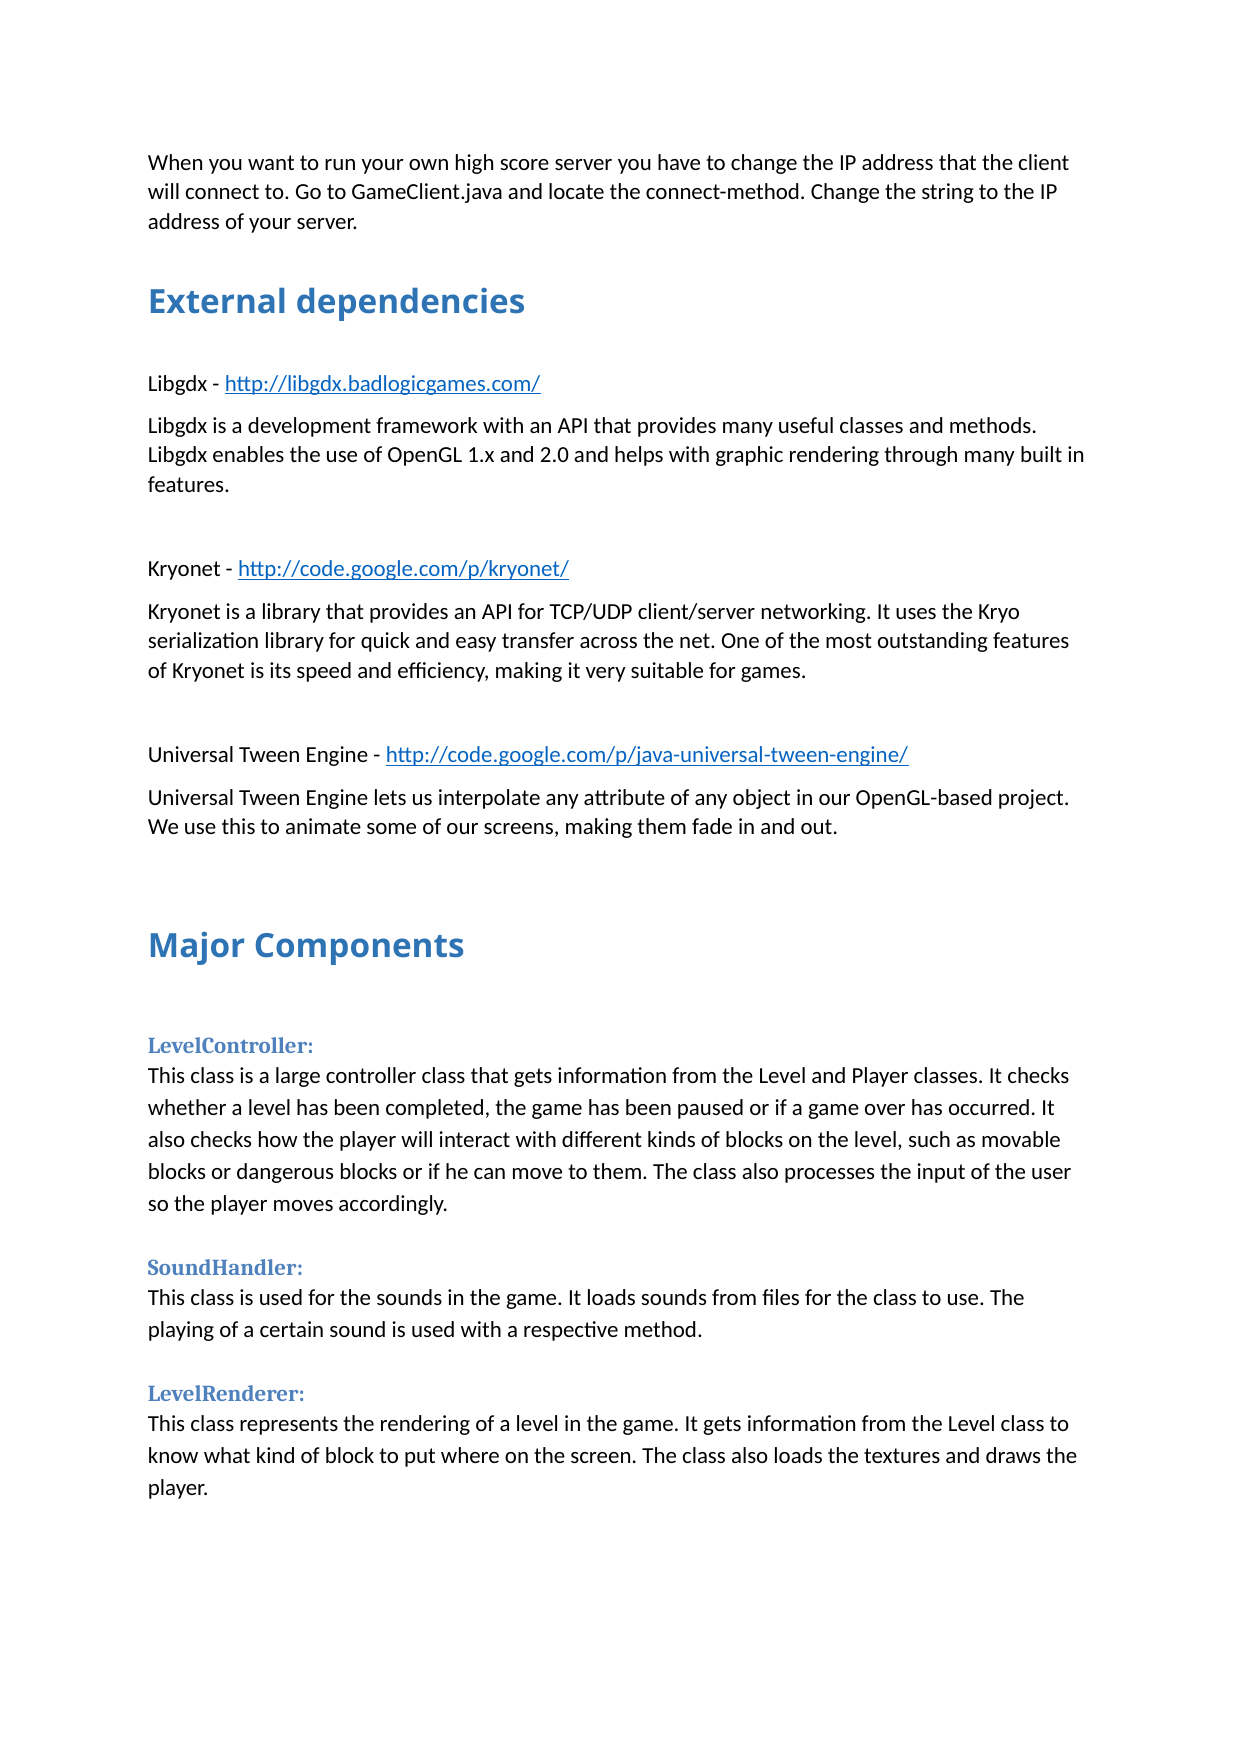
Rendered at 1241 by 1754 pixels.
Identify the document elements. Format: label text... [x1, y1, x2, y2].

text Kryonet - http://code.google.com/p/kryonet/ [148, 554, 1093, 583]
subtitle LevelRenderer: [148, 1381, 1093, 1407]
subtitle External dependencies [148, 278, 1093, 324]
text This class is a large controller class that gets information from the Level and Player classes. It checks whether a level has been completed, the game has been paused or if a game over has occurred. It also checks how the player will interact with different kinds of blocks on the level, such as movable blocks or dangerous blocks or if he can move to them. The class also processes the input of the user so the player moves accordingly. [148, 1061, 1093, 1218]
text Libgdx - http://libgdx.badlogicgames.com/ [148, 369, 1093, 397]
text When you want to run your own high score server you have to change the IP address that the client will connect to. Go to GameClient.java and locate the connect-method. Change the string to the IP address of your server. [148, 148, 1093, 235]
subtitle LevelController: [148, 1033, 1093, 1059]
text Libgdx is a development framework with an API that provides many useful classes and methods. Libgdx enables the use of OpenGL 1.x and 2.0 and helps with graphic rendering through many built in features. [148, 411, 1093, 498]
text This class represents the rendering of a level in the game. It gets information from the Level class to know what kind of block to put where on the screen. The class also loads the textures and draws the player. [148, 1409, 1093, 1501]
text Universal Tween Engine lets us interpolate any attribute of any object in our OpenGL-based project. We use this to animate some of our screens, making them fade in and out. [148, 783, 1093, 840]
text Kryonet is a library that provides an API for TCP/UDP client/server networking. It uses the Kryo serialization library for quick and easy transfer across the net. One of the most outstanding features of Kryonet is its speed and efficiency, making it very suitable for games. [148, 597, 1093, 684]
text Universal Tween Engine - http://code.google.com/p/java-universal-tween-engine/ [148, 741, 1093, 768]
subtitle Major Components [148, 922, 1093, 967]
text This class is used for the sounds in the game. It loads sounds from files for the class to use. The playing of a certain sound is used with a respective method. [148, 1283, 1093, 1343]
subtitle SoundHandler: [148, 1255, 1093, 1281]
